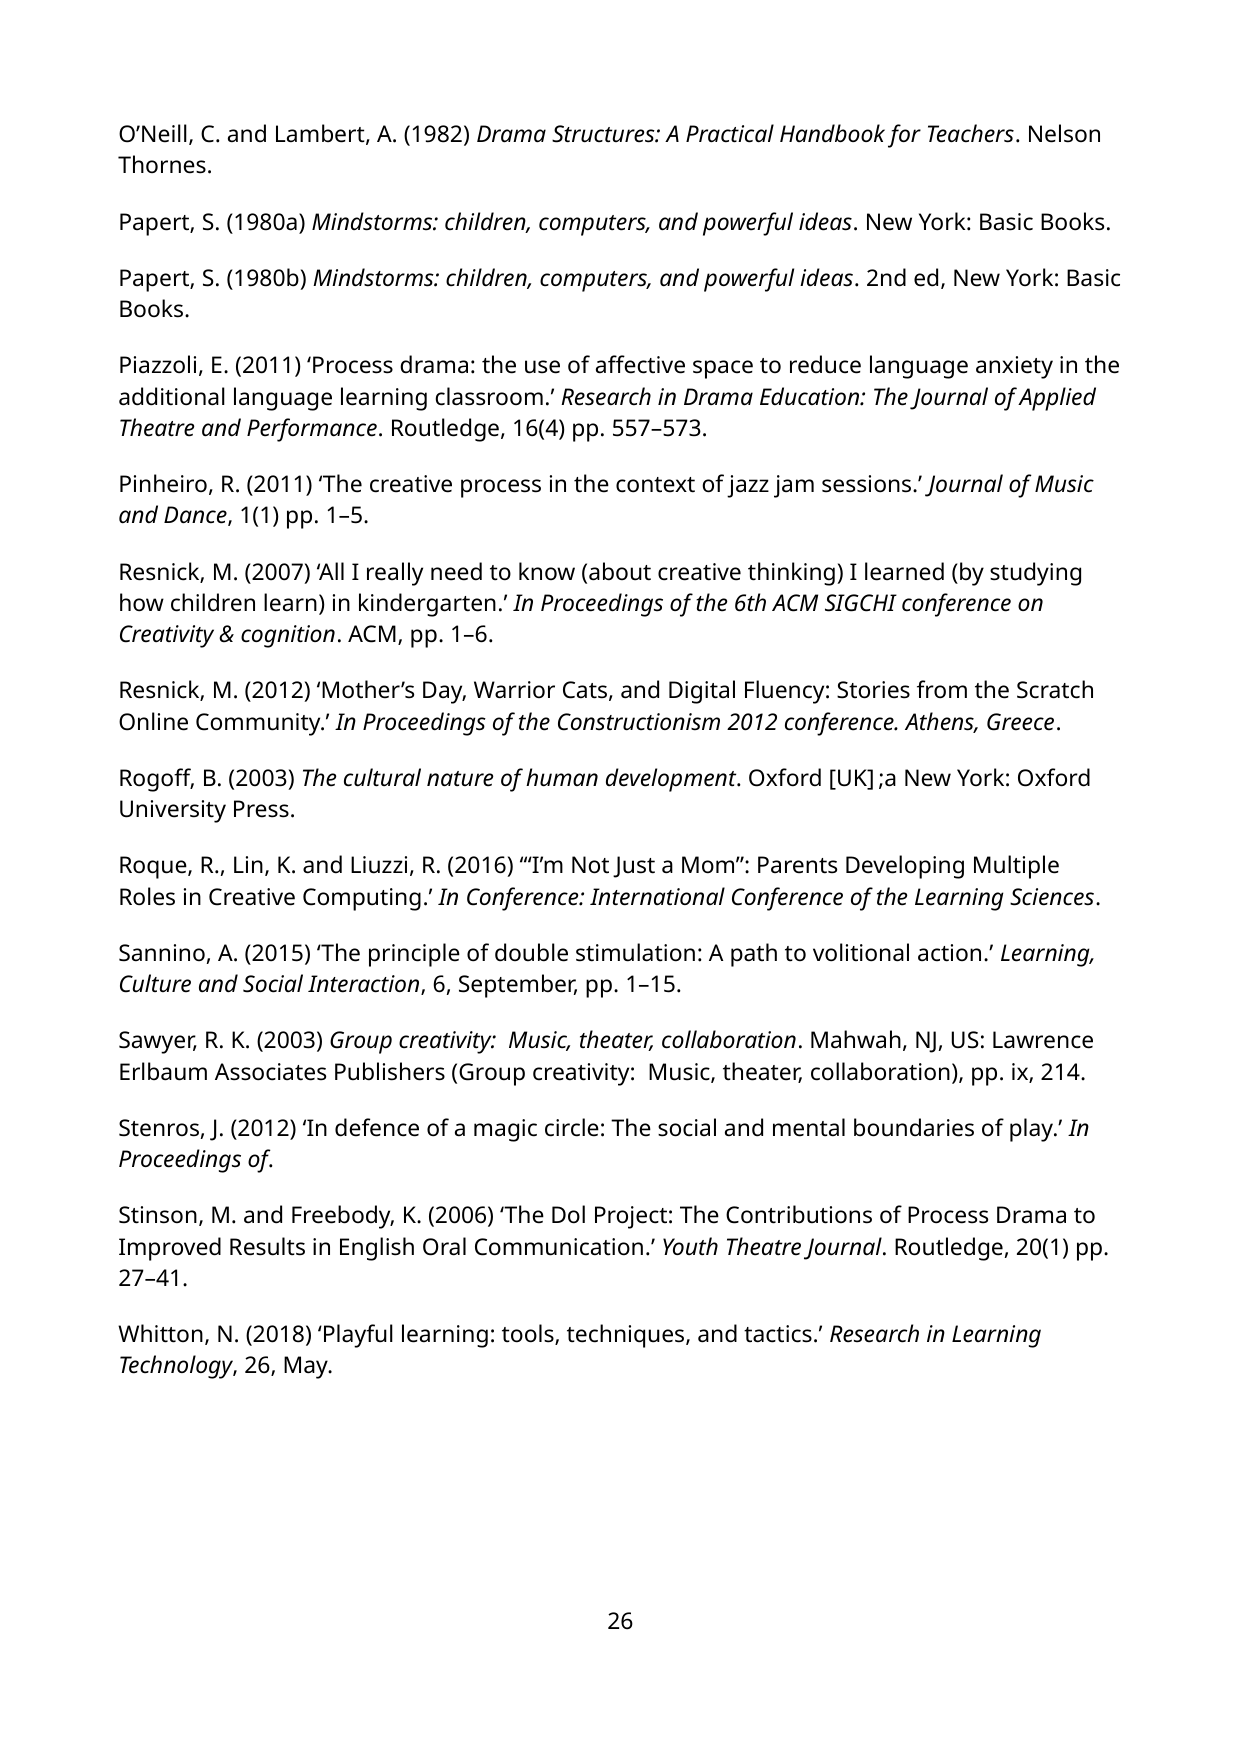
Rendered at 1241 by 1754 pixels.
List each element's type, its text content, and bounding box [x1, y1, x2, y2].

text Resnick, M. (2012) ‘Mother’s Day, Warrior Cats, and Digital Fluency: Stories from the Scratch Online Community.’ In Proceedings of the Constructionism 2012 conference. Athens, Greece. [118, 674, 1122, 737]
text Stenros, J. (2012) ‘In defence of a magic circle: The social and mental boundaries of play.’ In Proceedings of. [118, 1112, 1122, 1174]
text Sawyer, R. K. (2003) Group creativity: Music, theater, collaboration. Mahwah, NJ, US: Lawrence Erlbaum Associates Publishers (Group creativity: Music, theater, collaboration), pp. ix, 214. [118, 1024, 1122, 1087]
text Sannino, A. (2015) ‘The principle of double stimulation: A path to volitional action.’ Learning, Culture and Social Interaction, 6, September, pp. 1–15. [118, 937, 1122, 999]
text Papert, S. (1980a) Mindstorms: children, computers, and powerful ideas. New York: Basic Books. [118, 206, 1122, 237]
text Resnick, M. (2007) ‘All I really need to know (about creative thinking) I learned (by studying how children learn) in kindergarten.’ In Proceedings of the 6th ACM SIGCHI conference on Creativity & cognition. ACM, pp. 1–6. [118, 556, 1122, 649]
text Stinson, M. and Freebody, K. (2006) ‘The Dol Project: The Contributions of Process Drama to Improved Results in English Oral Communication.’ Youth Theatre Journal. Routledge, 20(1) pp. 27–41. [118, 1199, 1122, 1293]
text Pinheiro, R. (2011) ‘The creative process in the context of jazz jam sessions.’ Journal of Music and Dance, 1(1) pp. 1–5. [118, 468, 1122, 531]
text O’Neill, C. and Lambert, A. (1982) Drama Structures: A Practical Handbook for Teachers. Nelson Thornes. [118, 118, 1122, 181]
text Piazzoli, E. (2011) ‘Process drama: the use of affective space to reduce language anxiety in the additional language learning classroom.’ Research in Drama Education: The Journal of Applied Theatre and Performance. Routledge, 16(4) pp. 557–573. [118, 349, 1122, 443]
text Roque, R., Lin, K. and Liuzzi, R. (2016) ‘“I’m Not Just a Mom”: Parents Developing Multiple Roles in Creative Computing.’ In Conference: International Conference of the Learning Sciences. [118, 849, 1122, 912]
text Papert, S. (1980b) Mindstorms: children, computers, and powerful ideas. 2nd ed, New York: Basic Books. [118, 262, 1122, 324]
text Rogoff, B. (2003) The cultural nature of human development. Oxford [UK] ;a New York: Oxford University Press. [118, 762, 1122, 824]
text Whitton, N. (2018) ‘Playful learning: tools, techniques, and tactics.’ Research in Learning Technology, 26, May. [118, 1318, 1122, 1381]
